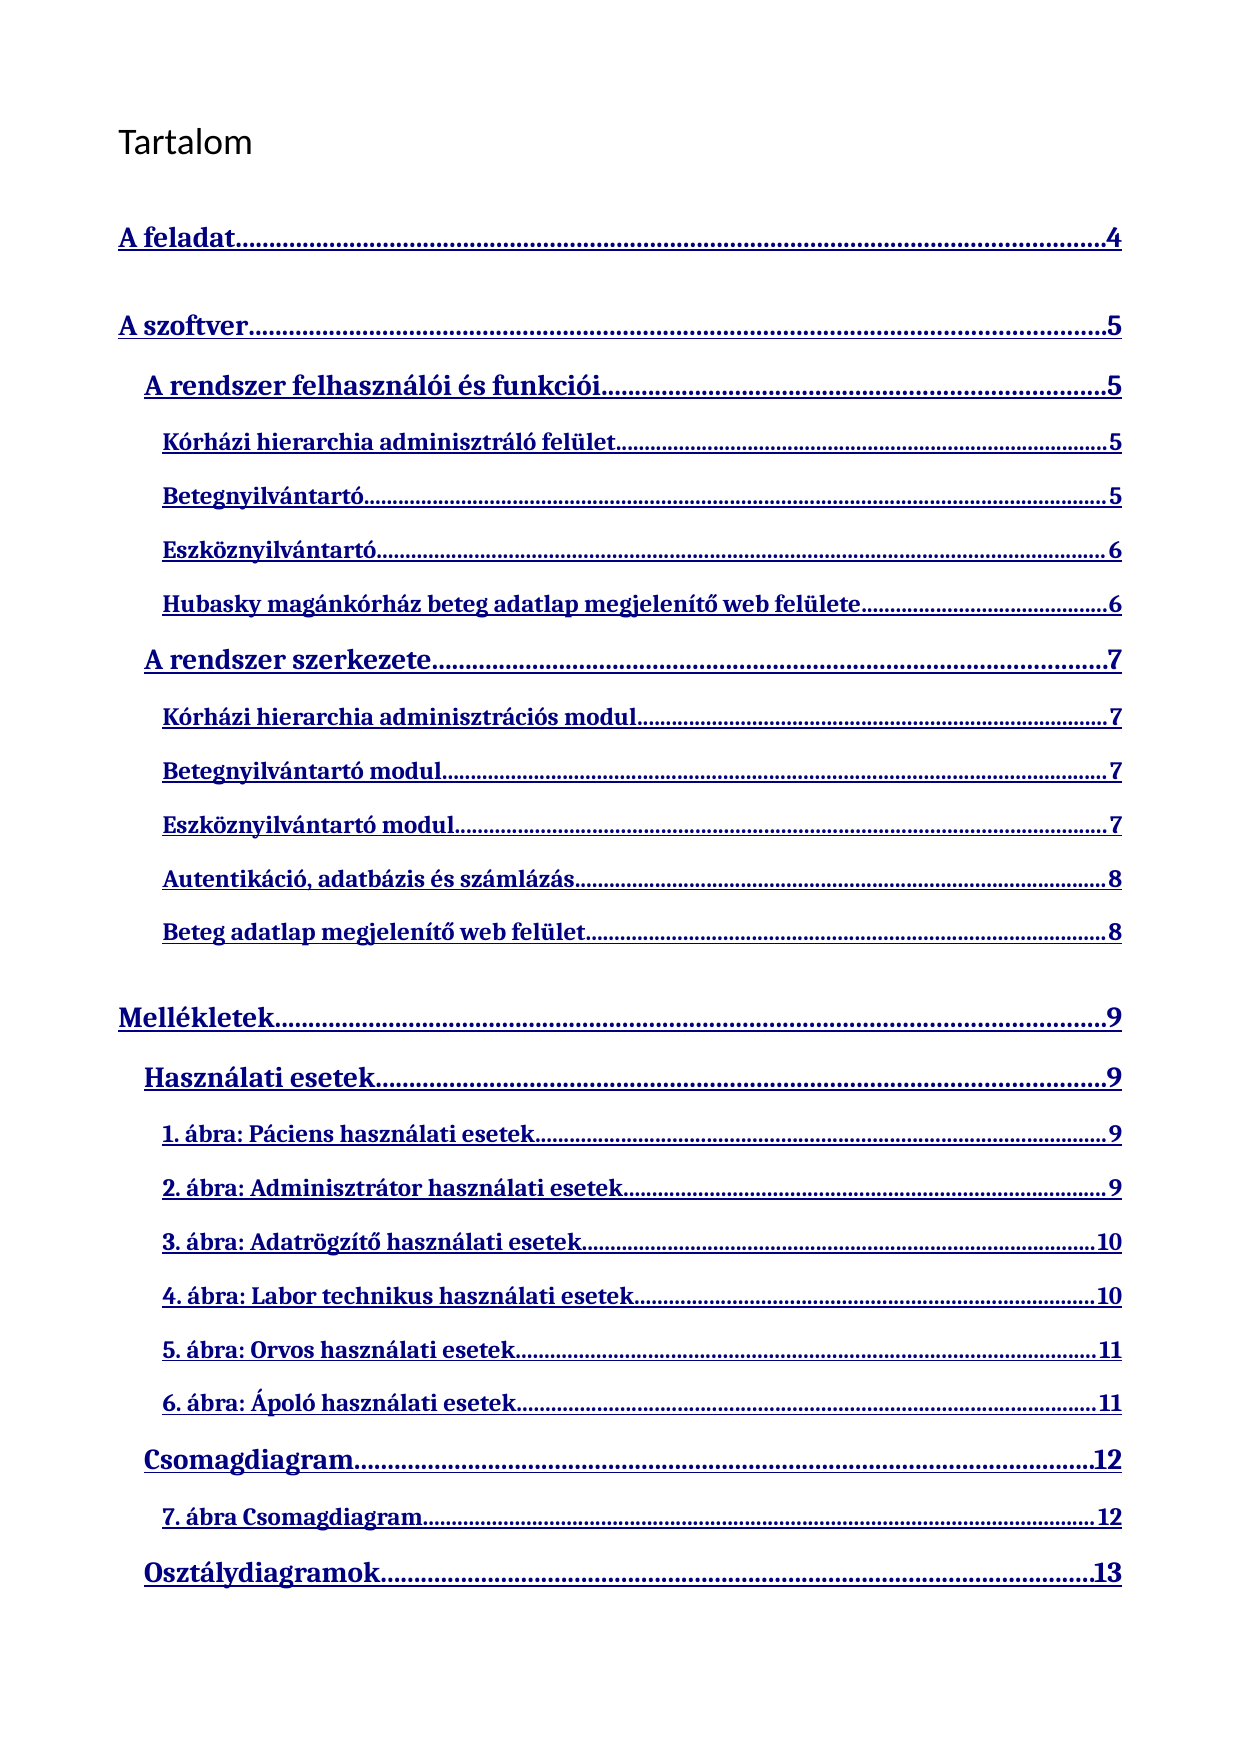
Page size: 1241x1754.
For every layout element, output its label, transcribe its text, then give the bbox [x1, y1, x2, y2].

subtitle Autentikáció, adatbázis és számlázás 8 [118, 864, 1122, 893]
subtitle 1. ábra: Páciens használati esetek 9 [118, 1120, 1122, 1149]
subtitle [118, 339, 1122, 343]
subtitle Betegnyilvántartó modul 7 [118, 757, 1122, 786]
subtitle Csomagdiagram 12 [118, 1443, 1122, 1477]
subtitle Kórházi hierarchia adminisztrációs modul 7 [118, 703, 1122, 732]
subtitle Beteg adatlap megjelenítő web felület 8 [118, 918, 1122, 947]
title Tartalom [118, 118, 1122, 164]
subtitle Hubasky magánkórház beteg adatlap megjelenítő web felülete 6 [118, 590, 1122, 618]
subtitle Használati esetek 9 [118, 1061, 1122, 1094]
subtitle A feladat 4 [118, 221, 1122, 249]
subtitle 6. ábra: Ápoló használati esetek 11 [118, 1389, 1122, 1418]
subtitle 2. ábra: Adminisztrátor használati esetek 9 [118, 1174, 1122, 1203]
subtitle Eszköznyilvántartó modul 7 [118, 811, 1122, 839]
subtitle 4. ábra: Labor technikus használati esetek 10 [118, 1282, 1122, 1310]
subtitle 7. ábra Csomagdiagram 12 [118, 1503, 1122, 1531]
subtitle 3. ábra: Adatrögzítő használati esetek 10 [118, 1228, 1122, 1257]
subtitle Mellékletek 9 [118, 1001, 1122, 1030]
subtitle Kórházi hierarchia adminisztráló felület 5 [118, 428, 1122, 457]
subtitle A rendszer felhasználói és funkciói 5 [118, 369, 1122, 402]
subtitle Eszköznyilvántartó 6 [118, 536, 1122, 564]
subtitle A rendszer szerkezete 7 [118, 643, 1122, 677]
subtitle A szoftver 5 [118, 309, 1122, 338]
subtitle 5. ábra: Orvos használati esetek 11 [118, 1336, 1122, 1364]
subtitle Betegnyilvántartó 5 [118, 482, 1122, 511]
subtitle Osztálydiagramok 13 [118, 1556, 1122, 1590]
